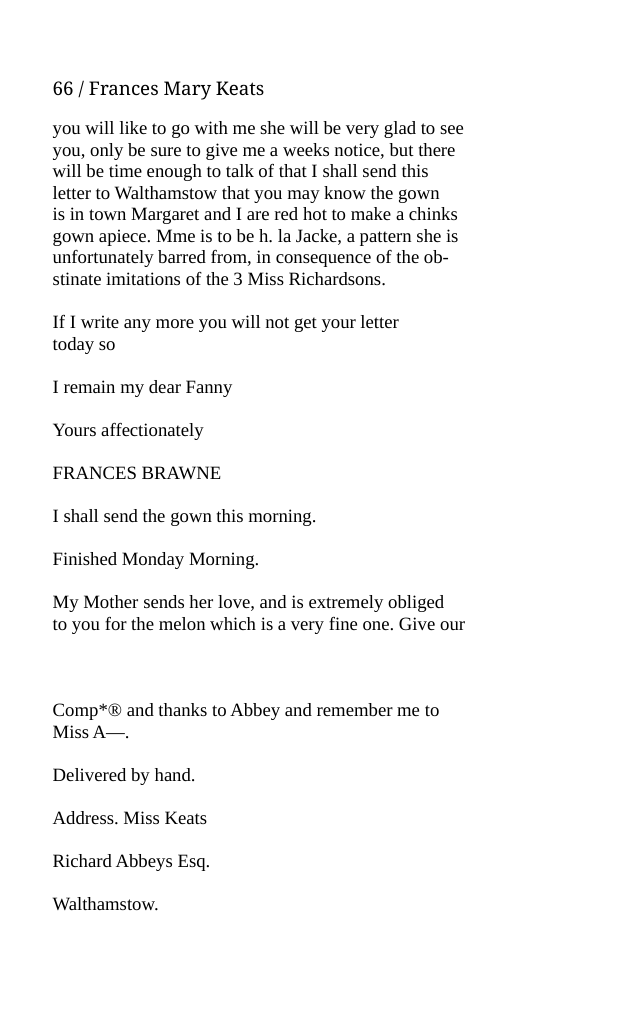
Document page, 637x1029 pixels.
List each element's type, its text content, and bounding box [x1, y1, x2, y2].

text Address. Miss Keats [52, 807, 538, 829]
text Walthamstow. [52, 893, 538, 915]
text you, only be sure to give me a weeks notice, but there [52, 139, 538, 160]
text unfortunately barred from, in consequence of the ob- [52, 246, 538, 268]
text gown apiece. Mme is to be h. la Jacke, a pattern she is [52, 225, 538, 246]
text Finished Monday Morning. [52, 548, 538, 570]
text today so [52, 333, 538, 354]
text Comp*® and thanks to Abbey and remember me to [52, 699, 538, 721]
text is in town Margaret and I are red hot to make a chinks [52, 203, 538, 225]
text will be time enough to talk of that I shall send this [52, 160, 538, 182]
text Richard Abbeys Esq. [52, 850, 538, 872]
text FRANCES BRAWNE [52, 462, 538, 484]
text stinate imitations of the 3 Miss Richardsons. [52, 268, 538, 289]
text Yours affectionately [52, 419, 538, 441]
text to you for the melon which is a very fine one. Give our [52, 613, 538, 634]
text If I write any more you will not get your letter [52, 311, 538, 333]
text letter to Walthamstow that you may know the gown [52, 182, 538, 203]
text My Mother sends her love, and is extremely obliged [52, 591, 538, 613]
text I shall send the gown this morning. [52, 505, 538, 527]
text you will like to go with me she will be very glad to see [52, 117, 538, 139]
text Miss A—. [52, 721, 538, 742]
text Delivered by hand. [52, 764, 538, 786]
text I remain my dear Fanny [52, 376, 538, 397]
